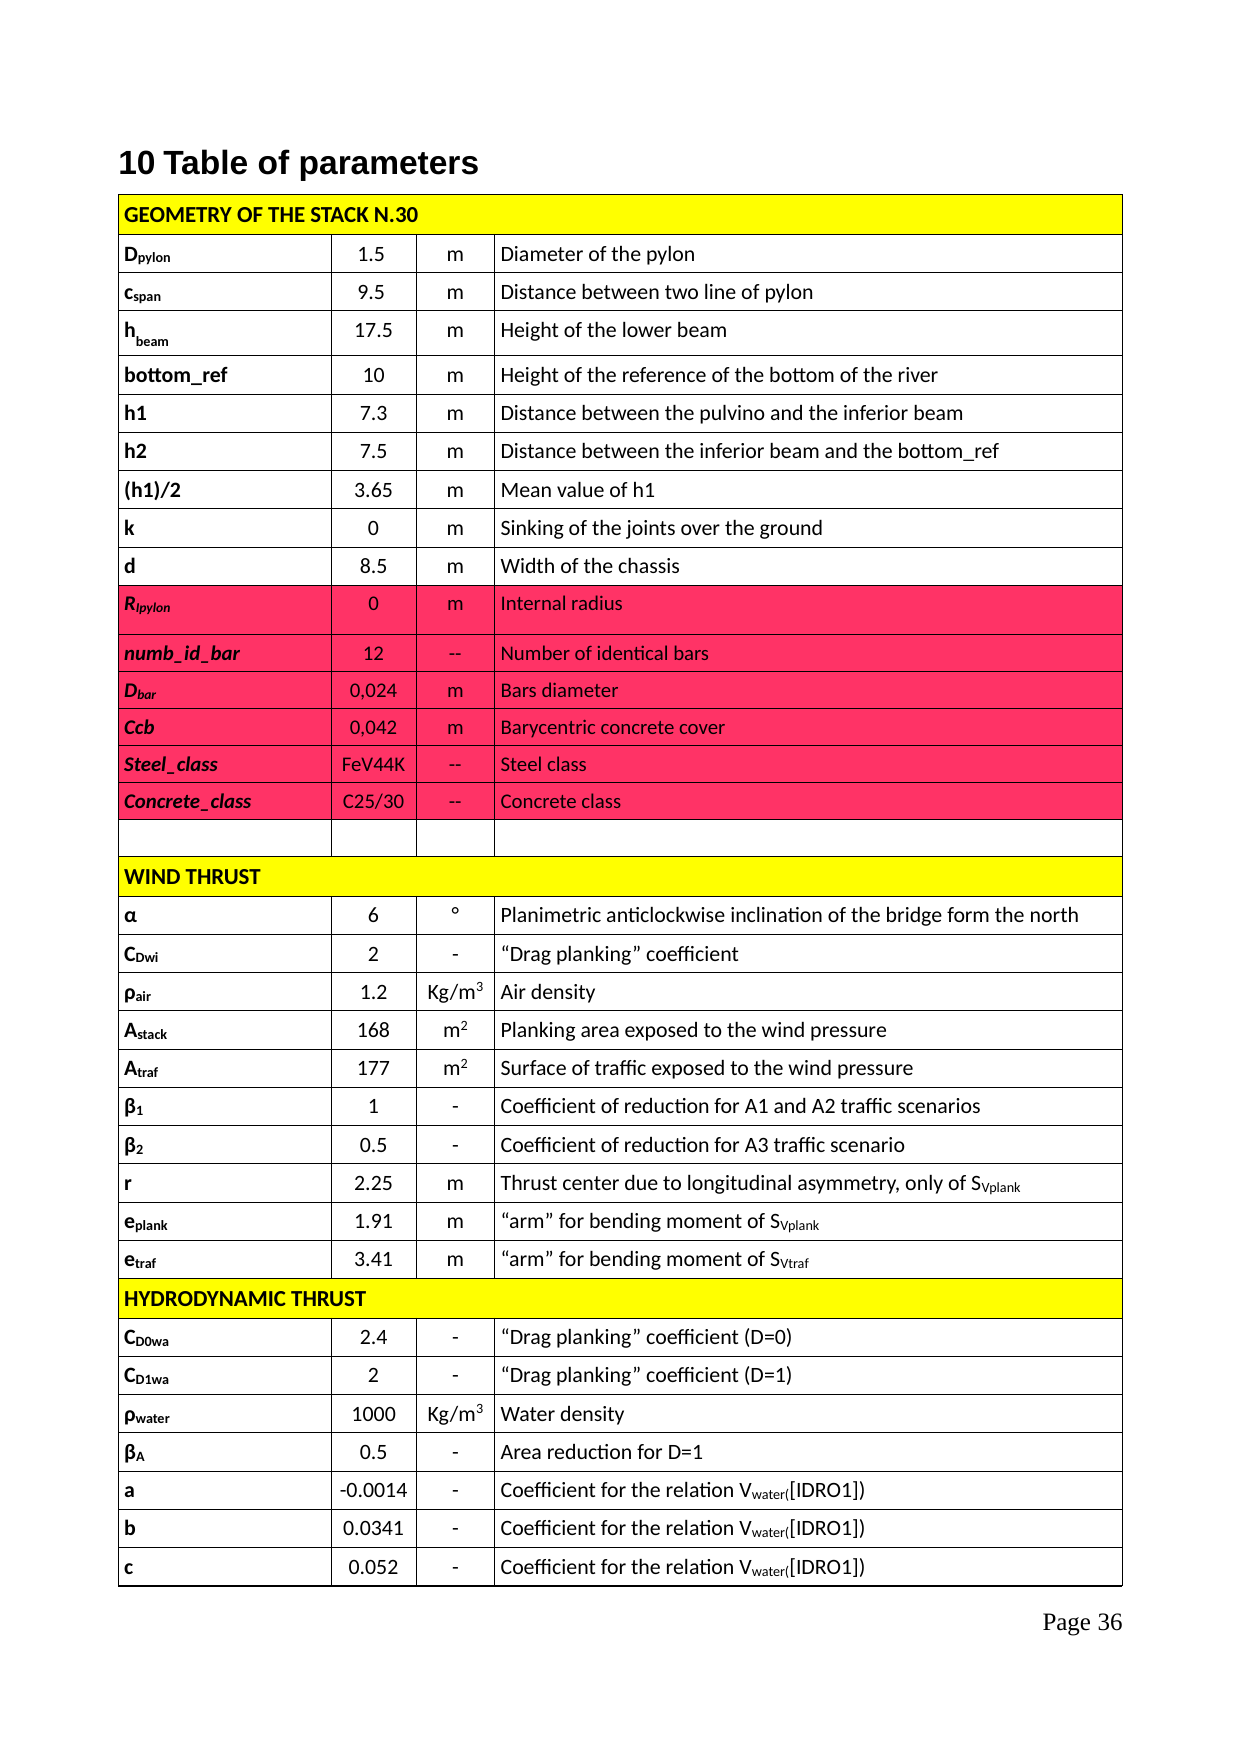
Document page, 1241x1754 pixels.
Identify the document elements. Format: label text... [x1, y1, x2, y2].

table_cell k [119, 509, 331, 547]
table_cell 3.41 [332, 1241, 416, 1278]
table_cell numb_id_bar [119, 635, 331, 671]
table_cell - [417, 1088, 494, 1125]
table_cell m [417, 356, 494, 394]
table_header GEOMETRY OF THE STACK N.30 [119, 195, 1122, 234]
table_cell m [417, 1164, 494, 1202]
table_cell Kg/m3 [417, 973, 494, 1010]
table_cell m [417, 548, 494, 585]
table_cell 0.0341 [332, 1510, 416, 1547]
table_cell m [417, 672, 494, 708]
table_cell β1 [119, 1088, 331, 1125]
table_cell Astack [119, 1011, 331, 1049]
table_cell Ccb [119, 709, 331, 745]
table_cell m [417, 586, 494, 634]
table_cell Diameter of the pylon [495, 235, 1122, 272]
table_cell 7.3 [332, 395, 416, 432]
table_cell m [417, 433, 494, 470]
table_cell 0,042 [332, 709, 416, 745]
table_cell Area reduction for D=1 [495, 1433, 1122, 1471]
table_cell etraf [119, 1241, 331, 1278]
table_cell -- [417, 746, 494, 782]
table_cell 0,024 [332, 672, 416, 708]
table_cell Coefficient of reduction for A1 and A2 traffic scenarios [495, 1088, 1122, 1125]
table_cell [332, 820, 416, 856]
table_cell Dpylon [119, 235, 331, 272]
table_cell RIpylon [119, 586, 331, 634]
table_cell Number of identical bars [495, 635, 1122, 671]
table_cell r [119, 1164, 331, 1202]
table_cell Dbar [119, 672, 331, 708]
table_cell m [417, 471, 494, 508]
table_cell 17.5 [332, 311, 416, 355]
table_cell (h1)/2 [119, 471, 331, 508]
table_cell 6 [332, 897, 416, 934]
table_cell “arm” for bending moment of SVplank [495, 1203, 1122, 1240]
table_cell m [417, 395, 494, 432]
table_cell 0.5 [332, 1126, 416, 1163]
table_cell Thrust center due to longitudinal asymmetry, only of SVplank [495, 1164, 1122, 1202]
table_cell h1 [119, 395, 331, 432]
table_cell 1000 [332, 1395, 416, 1432]
table_cell - [417, 1319, 494, 1356]
table_cell 1.91 [332, 1203, 416, 1240]
table_cell ° [417, 897, 494, 934]
table_cell Coefficient for the relation Vwater([IDRO1]) [495, 1472, 1122, 1509]
table_cell m2 [417, 1011, 494, 1049]
table_cell Surface of traffic exposed to the wind pressure [495, 1050, 1122, 1087]
table_cell m2 [417, 1050, 494, 1087]
table_cell m [417, 235, 494, 272]
subtitle Table of parameters [118, 143, 1122, 182]
table_cell m [417, 1203, 494, 1240]
table_cell - [417, 1472, 494, 1509]
table_cell d [119, 548, 331, 585]
table_cell eplank [119, 1203, 331, 1240]
table_cell - [417, 1126, 494, 1163]
table_cell m [417, 273, 494, 310]
table_cell Mean value of h1 [495, 471, 1122, 508]
table_cell Barycentric concrete cover [495, 709, 1122, 745]
table_cell hbeam [119, 311, 331, 355]
table_cell 1.2 [332, 973, 416, 1010]
table_cell Height of the lower beam [495, 311, 1122, 355]
table_cell [417, 820, 494, 856]
table_cell Distance between the inferior beam and the bottom_ref [495, 433, 1122, 470]
table_cell 2 [332, 1357, 416, 1394]
table_cell Coefficient for the relation Vwater([IDRO1]) [495, 1548, 1122, 1585]
table_cell m [417, 311, 494, 355]
table_cell FeV44K [332, 746, 416, 782]
table_cell CD0wa [119, 1319, 331, 1356]
table_cell bottom_ref [119, 356, 331, 394]
table_cell Planking area exposed to the wind pressure [495, 1011, 1122, 1049]
table_cell Bars diameter [495, 672, 1122, 708]
table_cell Planimetric anticlockwise inclination of the bridge form the north [495, 897, 1122, 934]
table_cell Steel class [495, 746, 1122, 782]
table_cell m [417, 709, 494, 745]
table_cell 2.4 [332, 1319, 416, 1356]
table_cell 0.5 [332, 1433, 416, 1471]
table_cell Distance between the pulvino and the inferior beam [495, 395, 1122, 432]
table_cell 10 [332, 356, 416, 394]
table_cell 12 [332, 635, 416, 671]
table_cell CDwi [119, 935, 331, 972]
table_cell 2 [332, 935, 416, 972]
table_cell Height of the reference of the bottom of the river [495, 356, 1122, 394]
table_cell Steel_class [119, 746, 331, 782]
table_cell Concrete_class [119, 783, 331, 819]
table_cell CD1wa [119, 1357, 331, 1394]
table_cell 7.5 [332, 433, 416, 470]
table_cell 2.25 [332, 1164, 416, 1202]
table_cell HYDRODYNAMIC THRUST [119, 1279, 1122, 1318]
table_cell m [417, 1241, 494, 1278]
table_cell Distance between two line of pylon [495, 273, 1122, 310]
table_cell “Drag planking” coefficient [495, 935, 1122, 972]
table_cell h2 [119, 433, 331, 470]
table_cell 9.5 [332, 273, 416, 310]
table_cell - [417, 1510, 494, 1547]
table_cell β2 [119, 1126, 331, 1163]
table_cell 3.65 [332, 471, 416, 508]
table_cell C25/30 [332, 783, 416, 819]
table_cell α [119, 897, 331, 934]
table_cell Width of the chassis [495, 548, 1122, 585]
table_cell cspan [119, 273, 331, 310]
table_cell - [417, 1548, 494, 1585]
table_cell Atraf [119, 1050, 331, 1087]
table_cell “Drag planking” coefficient (D=1) [495, 1357, 1122, 1394]
table_cell ρair [119, 973, 331, 1010]
table_cell c [119, 1548, 331, 1585]
table_cell a [119, 1472, 331, 1509]
table_cell Air density [495, 973, 1122, 1010]
table_cell Kg/m3 [417, 1395, 494, 1432]
table_cell Sinking of the joints over the ground [495, 509, 1122, 547]
table_cell “Drag planking” coefficient (D=0) [495, 1319, 1122, 1356]
table_cell “arm” for bending moment of SVtraf [495, 1241, 1122, 1278]
table_cell Water density [495, 1395, 1122, 1432]
table_cell Coefficient for the relation Vwater([IDRO1]) [495, 1510, 1122, 1547]
table_cell 0.052 [332, 1548, 416, 1585]
table_cell [495, 820, 1122, 856]
table_cell - [417, 1357, 494, 1394]
table_cell 8.5 [332, 548, 416, 585]
table_cell Coefficient of reduction for A3 traffic scenario [495, 1126, 1122, 1163]
table_cell WIND THRUST [119, 857, 1122, 896]
table_cell - [417, 935, 494, 972]
table_cell - [417, 1433, 494, 1471]
table_cell 177 [332, 1050, 416, 1087]
table_cell -- [417, 635, 494, 671]
table_cell 1 [332, 1088, 416, 1125]
table_cell 0 [332, 509, 416, 547]
table_cell 1.5 [332, 235, 416, 272]
table_cell ρwater [119, 1395, 331, 1432]
table_cell Internal radius [495, 586, 1122, 634]
table_cell βA [119, 1433, 331, 1471]
table_cell -0.0014 [332, 1472, 416, 1509]
table_cell [119, 820, 331, 856]
table_cell Concrete class [495, 783, 1122, 819]
table_cell 168 [332, 1011, 416, 1049]
table_cell -- [417, 783, 494, 819]
table_cell m [417, 509, 494, 547]
table_cell b [119, 1510, 331, 1547]
table_cell 0 [332, 586, 416, 634]
